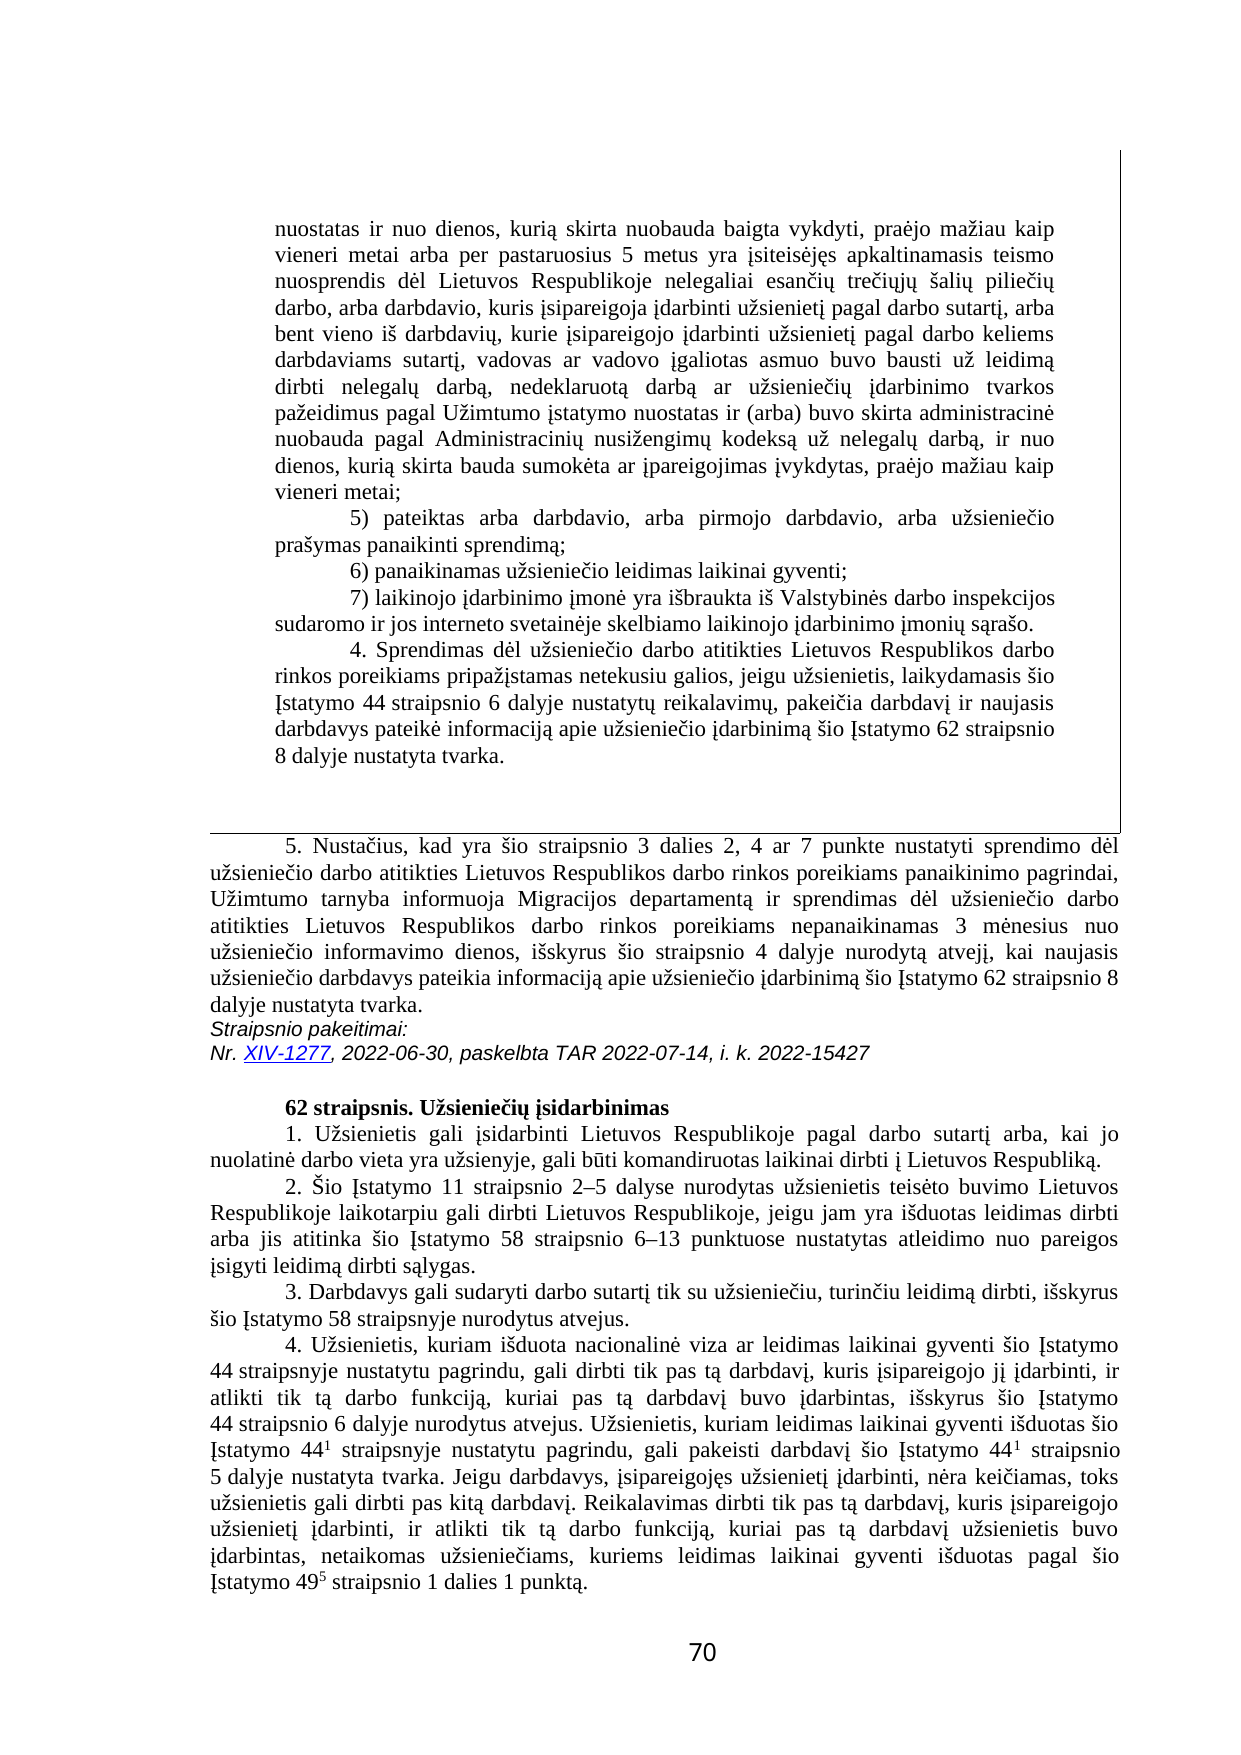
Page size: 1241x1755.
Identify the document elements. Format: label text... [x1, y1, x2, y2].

text 6) panaikinamas užsieniečio leidimas laikinai gyventi; [210, 557, 1120, 583]
text 5. Nustačius, kad yra šio straipsnio 3 dalies 2, 4 ar 7 punkte nustatyti sprendimo dėl užsieniečio darbo atitikties Lietuvos Respublikos darbo rinkos poreikiams panaikinimo pagrindai, Užimtumo tarnyba informuoja Migracijos departamentą ir sprendimas dėl užsieniečio darbo atitikties Lietuvos Respublikos darbo rinkos poreikiams nepanaikinamas 3 mėnesius nuo užsieniečio informavimo dienos, išskyrus šio straipsnio 4 dalyje nurodytą atvejį, kai naujasis užsieniečio darbdavys pateikia informaciją apie užsieniečio įdarbinimą šio Įstatymo 62 straipsnio 8 dalyje nustatyta tvarka. [210, 833, 1120, 1017]
text Nr. XIV-1277, 2022-06-30, paskelbta TAR 2022-07-14, i. k. 2022-15427 [210, 1041, 1120, 1065]
text 4. Sprendimas dėl užsieniečio darbo atitikties Lietuvos Respublikos darbo rinkos poreikiams pripažįstamas netekusiu galios, jeigu užsienietis, laikydamasis šio Įstatymo 44 straipsnio 6 dalyje nustatytų reikalavimų, pakeičia darbdavį ir naujasis darbdavys pateikė informaciją apie užsieniečio įdarbinimą šio Įstatymo 62 straipsnio 8 dalyje nustatyta tvarka. [210, 636, 1120, 833]
text 7) laikinojo įdarbinimo įmonė yra išbraukta iš Valstybinės darbo inspekcijos sudaromo ir jos interneto svetainėje skelbiamo laikinojo įdarbinimo įmonių sąrašo. [210, 583, 1120, 636]
text nuostatas ir nuo dienos, kurią skirta nuobauda baigta vykdyti, praėjo mažiau kaip vieneri metai arba per pastaruosius 5 metus yra įsiteisėjęs apkaltinamasis teismo nuosprendis dėl Lietuvos Respublikoje nelegaliai esančių trečiųjų šalių piliečių darbo, arba darbdavio, kuris įsipareigoja įdarbinti užsienietį pagal darbo sutartį, arba bent vieno iš darbdavių, kurie įsipareigojo įdarbinti užsienietį pagal darbo keliems darbdaviams sutartį, vadovas ar vadovo įgaliotas asmuo buvo bausti už leidimą dirbti nelegalų darbą, nedeklaruotą darbą ar užsieniečių įdarbinimo tvarkos pažeidimus pagal Užimtumo įstatymo nuostatas ir (arba) buvo skirta administracinė nuobauda pagal Administracinių nusižengimų kodeksą už nelegalų darbą, ir nuo dienos, kurią skirta bauda sumokėta ar įpareigojimas įvykdytas, praėjo mažiau kaip vieneri metai; [210, 150, 1120, 504]
text 4. Užsienietis, kuriam išduota nacionalinė viza ar leidimas laikinai gyventi šio Įstatymo 44 straipsnyje nustatytu pagrindu, gali dirbti tik pas tą darbdavį, kuris įsipareigojo jį įdarbinti, ir atlikti tik tą darbo funkciją, kuriai pas tą darbdavį buvo įdarbintas, išskyrus šio Įstatymo 44 straipsnio 6 dalyje nurodytus atvejus. Užsienietis, kuriam leidimas laikinai gyventi išduotas šio Įstatymo 441 straipsnyje nustatytu pagrindu, gali pakeisti darbdavį šio Įstatymo 441 straipsnio 5 dalyje nustatyta tvarka. Jeigu darbdavys, įsipareigojęs užsienietį įdarbinti, nėra keičiamas, toks užsienietis gali dirbti pas kitą darbdavį. Reikalavimas dirbti tik pas tą darbdavį, kuris įsipareigojo užsienietį įdarbinti, ir atlikti tik tą darbo funkciją, kuriai pas tą darbdavį užsienietis buvo įdarbintas, netaikomas užsieniečiams, kuriems leidimas laikinai gyventi išduotas pagal šio Įstatymo 495 straipsnio 1 dalies 1 punktą. [210, 1331, 1120, 1594]
text 2. Šio Įstatymo 11 straipsnio 2–5 dalyse nurodytas užsienietis teisėto buvimo Lietuvos Respublikoje laikotarpiu gali dirbti Lietuvos Respublikoje, jeigu jam yra išduotas leidimas dirbti arba jis atitinka šio Įstatymo 58 straipsnio 6–13 punktuose nustatytas atleidimo nuo pareigos įsigyti leidimą dirbti sąlygas. [210, 1173, 1120, 1278]
text 3. Darbdavys gali sudaryti darbo sutartį tik su užsieniečiu, turinčiu leidimą dirbti, išskyrus šio Įstatymo 58 straipsnyje nurodytus atvejus. [210, 1278, 1120, 1331]
text Straipsnio pakeitimai: [210, 1017, 1120, 1041]
text 5) pateiktas arba darbdavio, arba pirmojo darbdavio, arba užsieniečio prašymas panaikinti sprendimą; [210, 504, 1120, 557]
text 1. Užsienietis gali įsidarbinti Lietuvos Respublikoje pagal darbo sutartį arba, kai jo nuolatinė darbo vieta yra užsienyje, gali būti komandiruotas laikinai dirbti į Lietuvos Respubliką. [210, 1120, 1120, 1173]
text 62 straipsnis. Užsieniečių įsidarbinimas [210, 1094, 1120, 1120]
